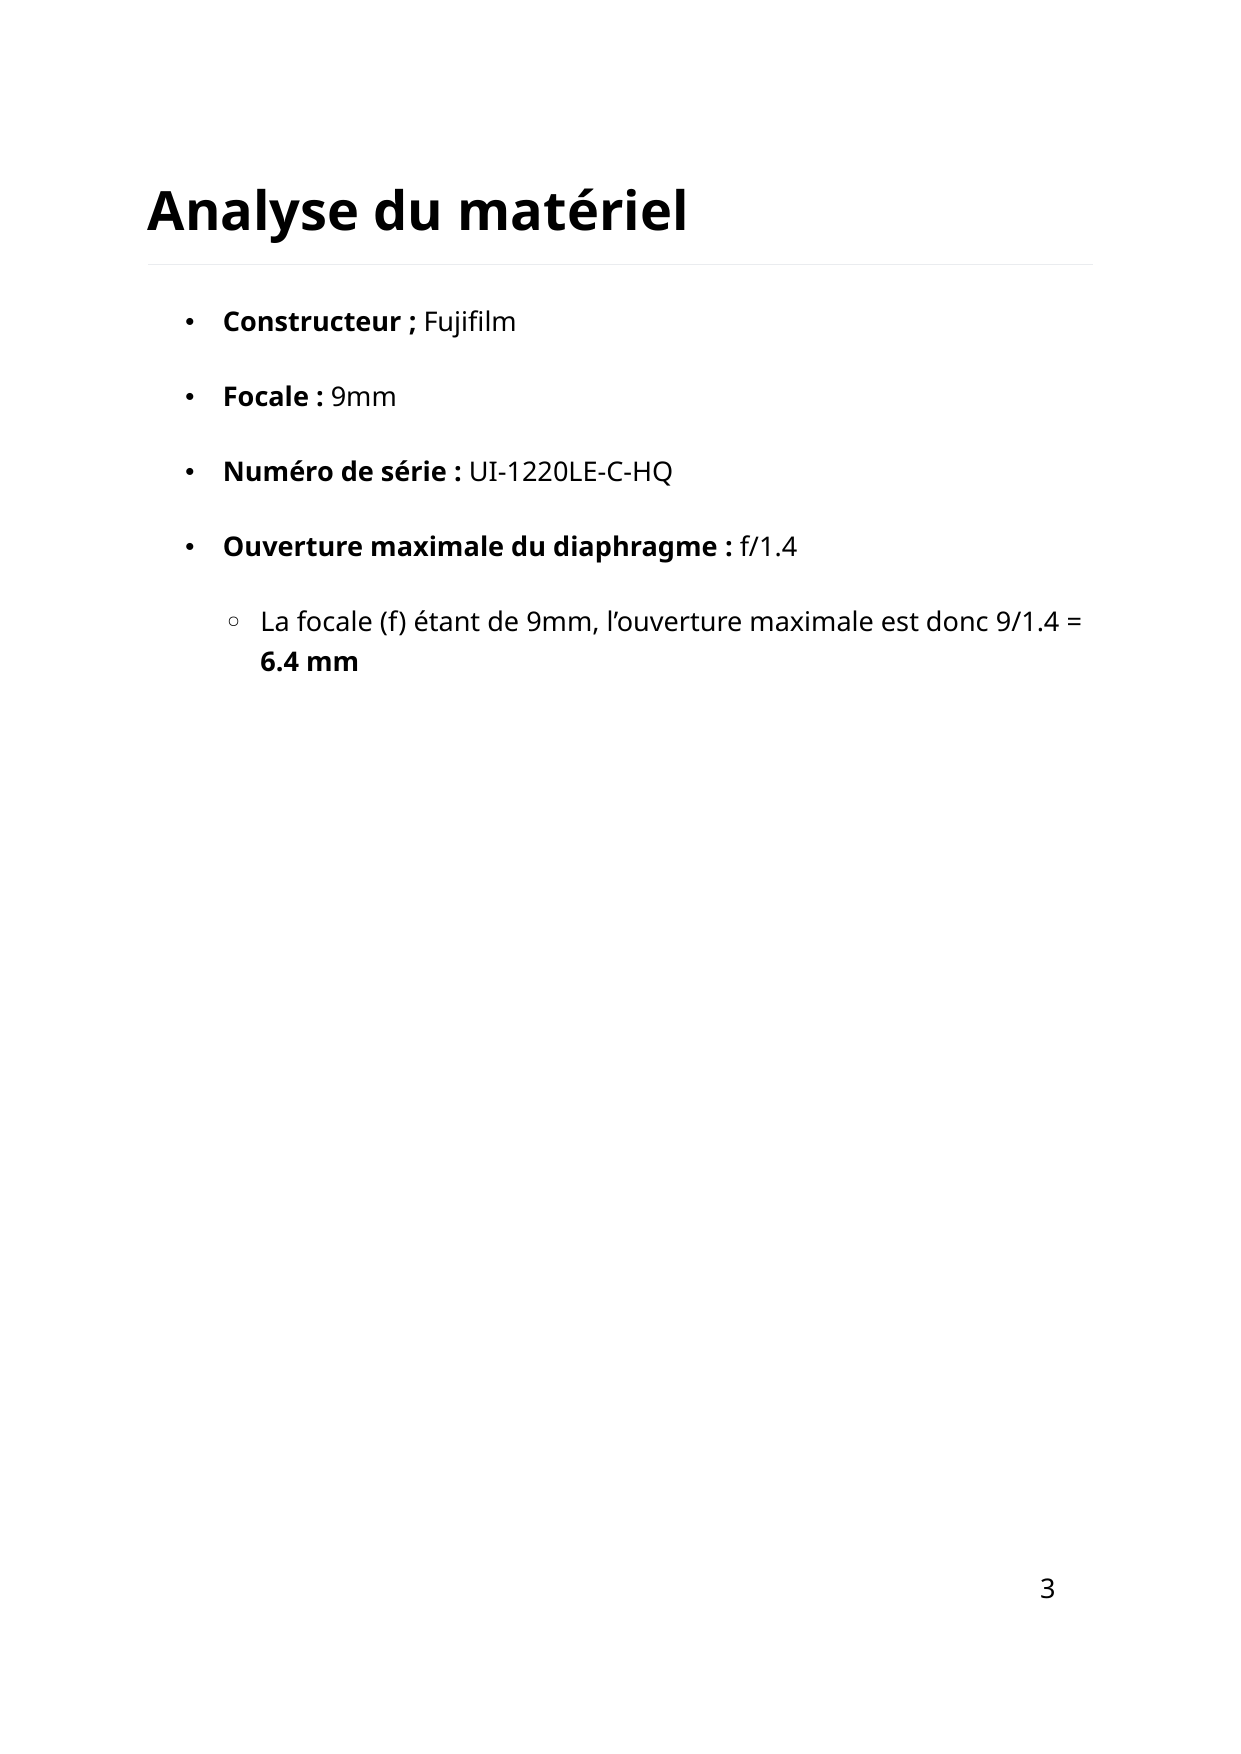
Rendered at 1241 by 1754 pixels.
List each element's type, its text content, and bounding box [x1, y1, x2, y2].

list Ouverture maximale du diaphragme : f/1.4 [185, 528, 1093, 564]
list Constructeur ; Fujifilm [185, 302, 1093, 339]
subtitle Analyse du matériel [148, 173, 1093, 264]
list La focale (f) étant de 9mm, l’ouverture maximale est donc 9/1.4 = 6.4 mm [223, 603, 1093, 679]
list Numéro de série : UI-1220LE-C-HQ [185, 452, 1093, 489]
list Focale : 9mm [185, 377, 1093, 414]
